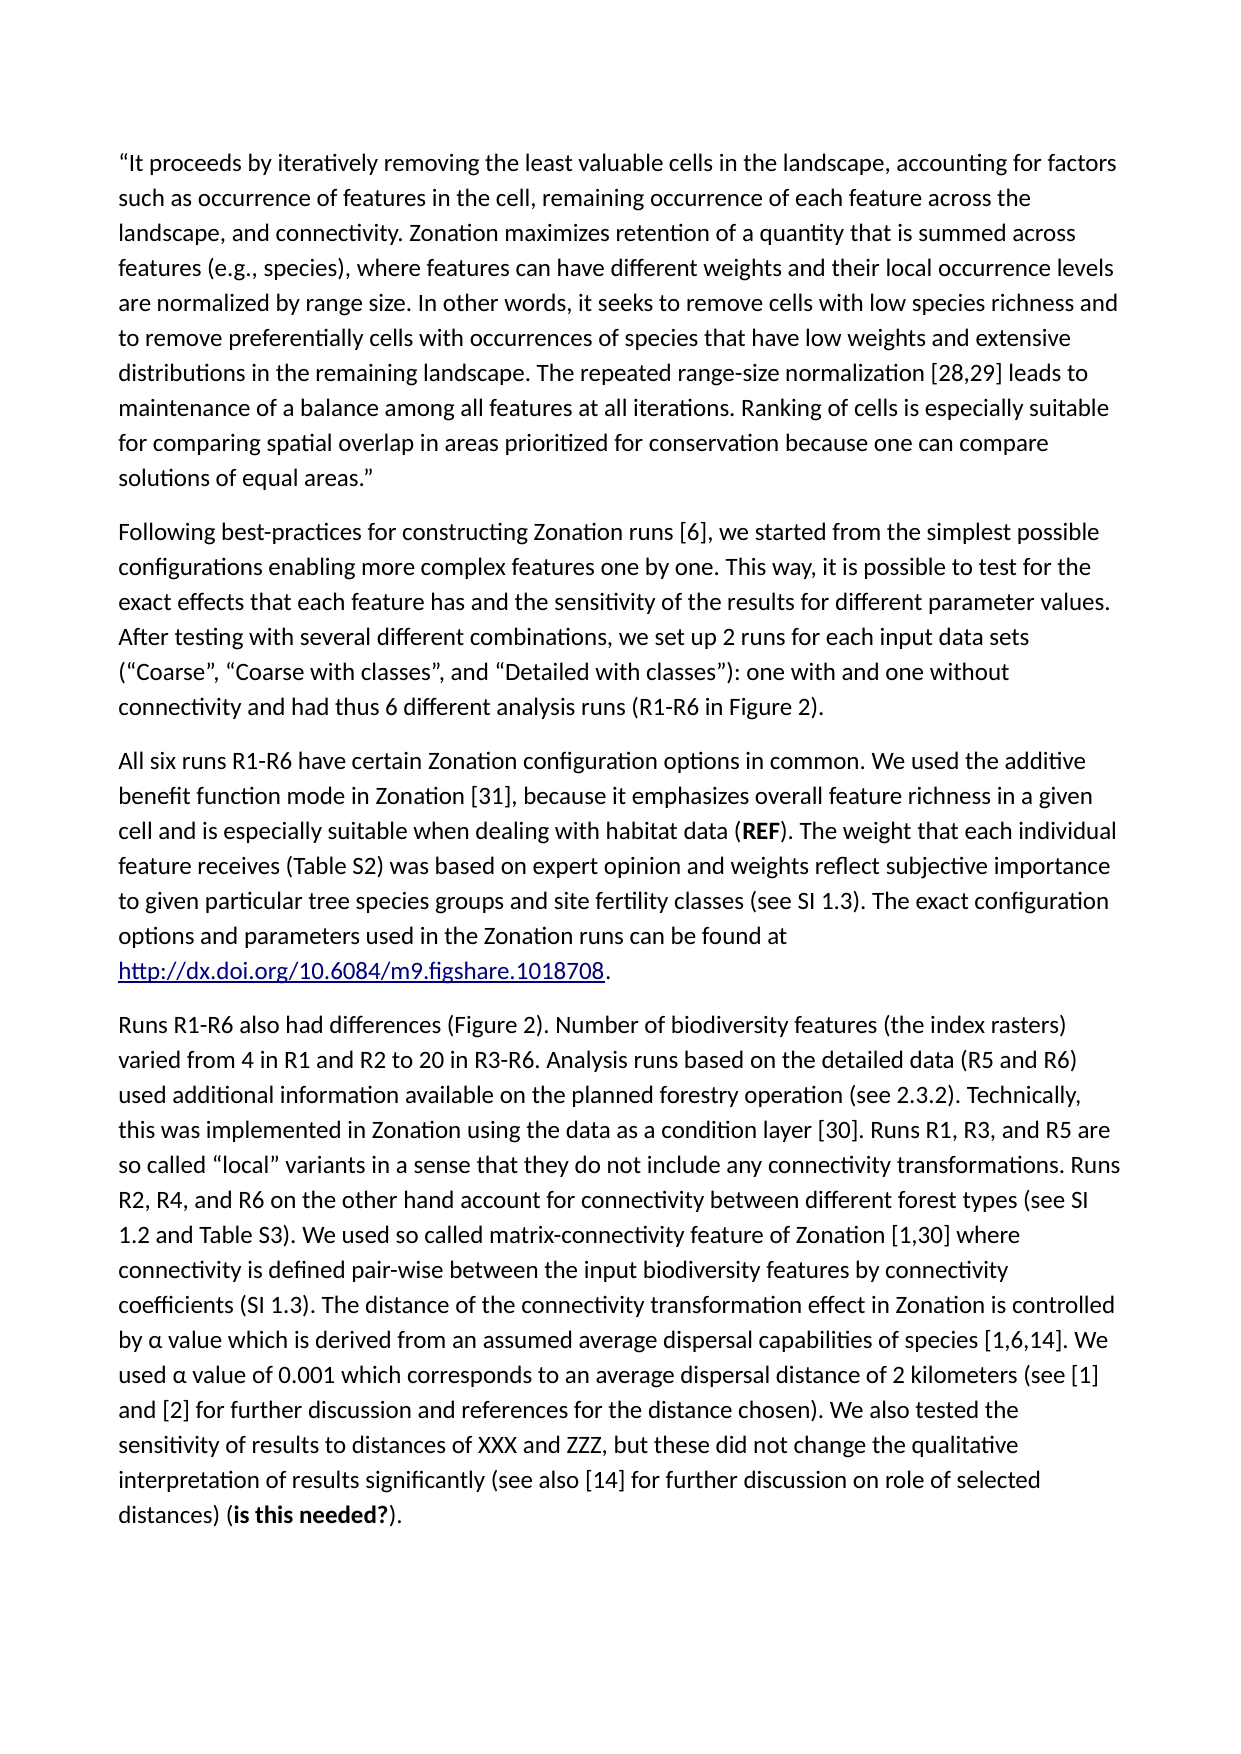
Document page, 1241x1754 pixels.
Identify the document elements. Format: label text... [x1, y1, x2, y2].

text “It proceeds by iteratively removing the least valuable cells in the landscape, accounting for factors such as occurrence of features in the cell, remaining occurrence of each feature across the landscape, and connectivity. Zonation maximizes retention of a quantity that is summed across features (e.g., species), where features can have different weights and their local occurrence levels are normalized by range size. In other words, it seeks to remove cells with low species richness and to remove preferentially cells with occurrences of species that have low weights and extensive distributions in the remaining landscape. The repeated range-size normalization [28,29] leads to maintenance of a balance among all features at all iterations. Ranking of cells is especially suitable for comparing spatial overlap in areas prioritized for conservation because one can compare solutions of equal areas.” [118, 148, 1122, 493]
text All six runs R1-R6 have certain Zonation configuration options in common. We used the additive benefit function mode in Zonation [31], because it emphasizes overall feature richness in a given cell and is especially suitable when dealing with habitat data (REF). The weight that each individual feature receives (Table S2) was based on expert opinion and weights reflect subjective importance to given particular tree species groups and site fertility classes (see SI 1.3). The exact configuration options and parameters used in the Zonation runs can be found at http://dx.doi.org/10.6084/m9.figshare.1018708. [118, 745, 1122, 986]
text Following best-practices for constructing Zonation runs [6], we started from the simplest possible configurations enabling more complex features one by one. This way, it is possible to test for the exact effects that each feature has and the sensitivity of the results for different parameter values. After testing with several different combinations, we set up 2 runs for each input data sets (“Coarse”, “Coarse with classes”, and “Detailed with classes”): one with and one without connectivity and had thus 6 different analysis runs (R1-R6 in Figure 2). [118, 516, 1122, 722]
text Runs R1-R6 also had differences (Figure 2). Number of biodiversity features (the index rasters) varied from 4 in R1 and R2 to 20 in R3-R6. Analysis runs based on the detailed data (R5 and R6) used additional information available on the planned forestry operation (see 2.3.2). Technically, this was implemented in Zonation using the data as a condition layer [30]. Runs R1, R3, and R5 are so called “local” variants in a sense that they do not include any connectivity transformations. Runs R2, R4, and R6 on the other hand account for connectivity between different forest types (see SI 1.2 and Table S3). We used so called matrix-connectivity feature of Zonation [1,30] where connectivity is defined pair-wise between the input biodiversity features by connectivity coefficients (SI 1.3). The distance of the connectivity transformation effect in Zonation is controlled by α value which is derived from an assumed average dispersal capabilities of species [1,6,14]. We used α value of 0.001 which corresponds to an average dispersal distance of 2 kilometers (see [1] and [2] for further discussion and references for the distance chosen). We also tested the sensitivity of results to distances of XXX and ZZZ, but these did not change the qualitative interpretation of results significantly (see also [14] for further discussion on role of selected distances) (is this needed?). [118, 1009, 1122, 1529]
